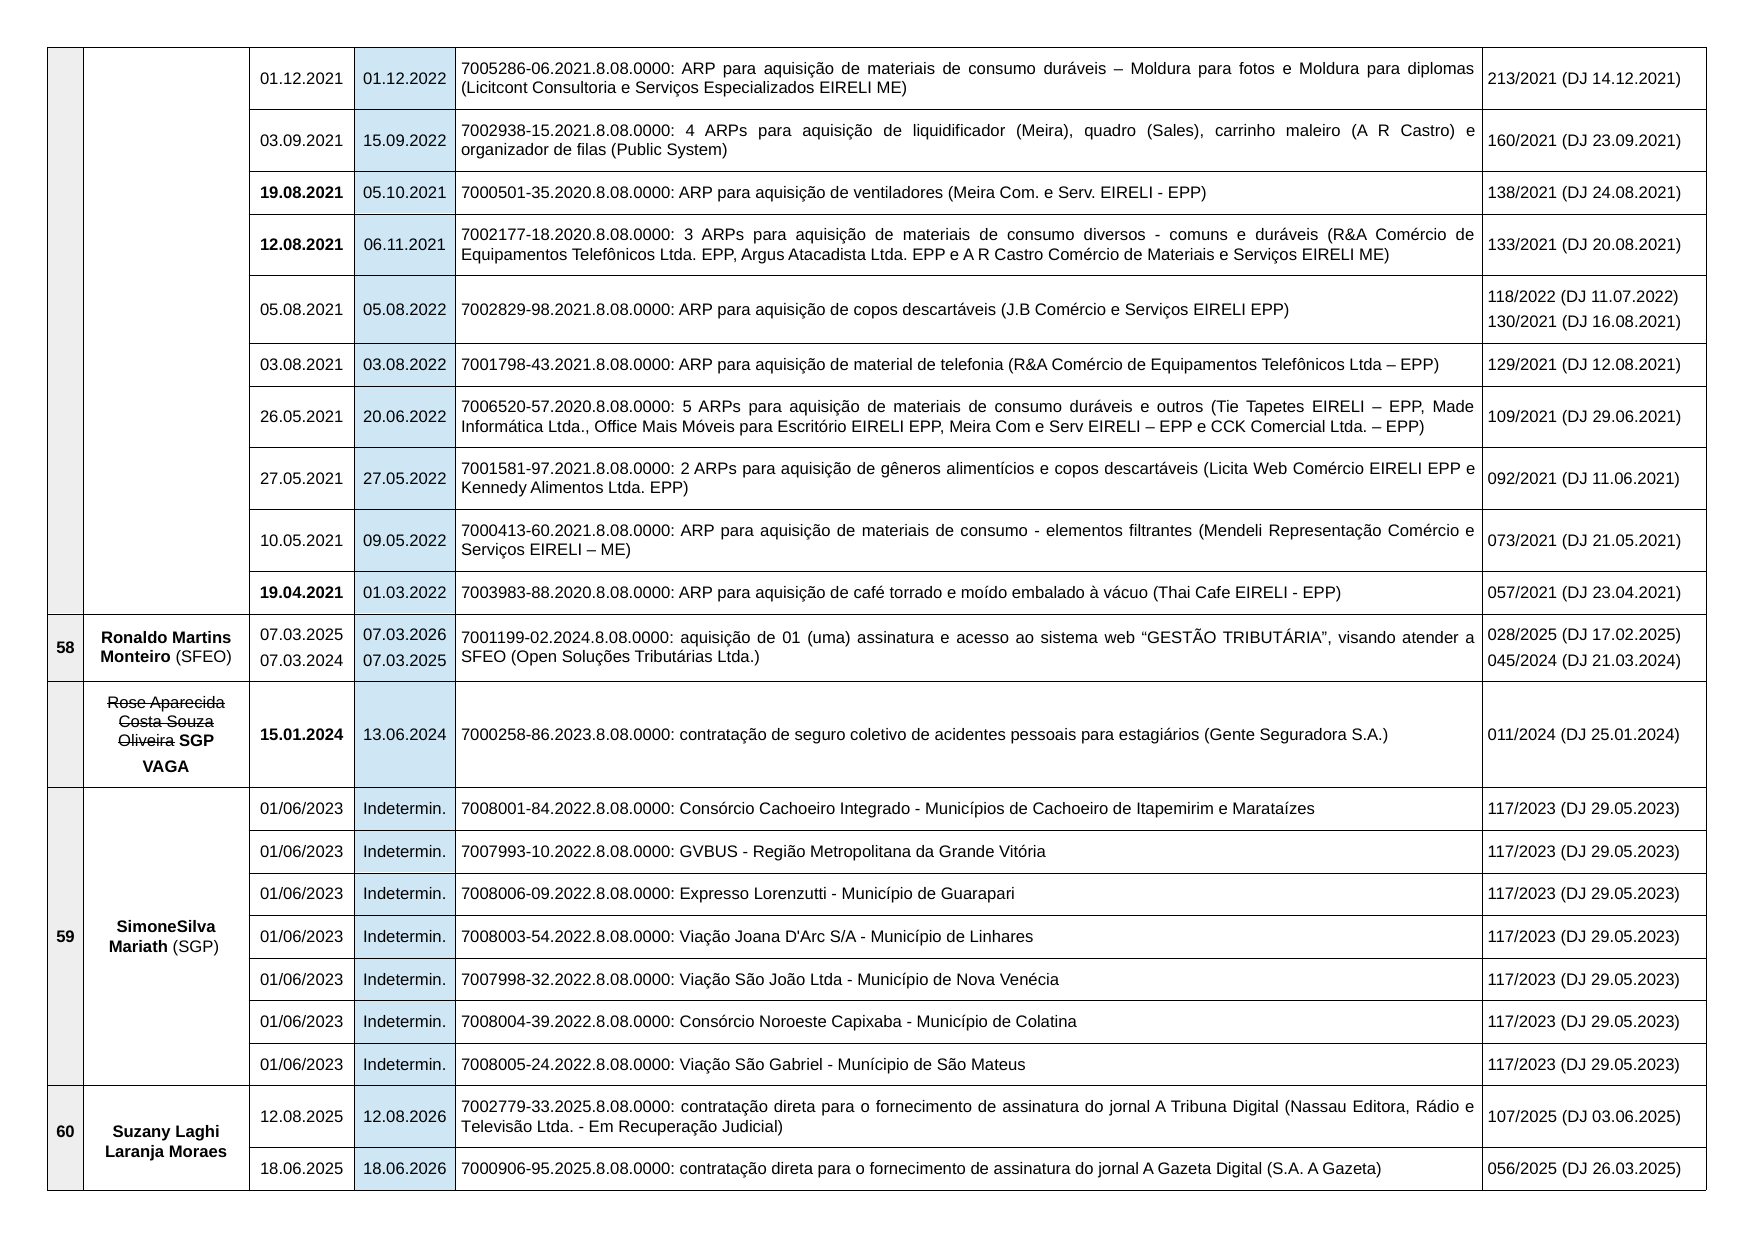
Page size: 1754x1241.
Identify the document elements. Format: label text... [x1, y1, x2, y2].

table_cell 01/06/2023 [250, 788, 354, 830]
table_cell 109/2021 (DJ 29.06.2021) [1483, 387, 1706, 447]
table_cell 03.09.2021 [250, 110, 354, 171]
table_cell 7008001-84.2022.8.08.0000: Consórcio Cachoeiro Integrado - Municípios de Cachoeiro de Itapemirim e Marataízes [456, 788, 1482, 830]
table_cell 05.10.2021 [355, 172, 455, 213]
table_cell Indetermin. [355, 874, 455, 915]
table_cell Indetermin. [355, 1001, 455, 1043]
table_cell 7007998-32.2022.8.08.0000: Viação São João Ltda - Município de Nova Venécia [456, 959, 1482, 1000]
table_cell 18.06.2026 [355, 1148, 455, 1190]
table_cell [48, 682, 83, 787]
table_cell 15.09.2022 [355, 110, 455, 171]
table_cell 7000501-35.2020.8.08.0000: ARP para aquisição de ventiladores (Meira Com. e Serv. EIRELI - EPP) [456, 172, 1482, 213]
table_cell 13.06.2024 [355, 682, 455, 787]
table_cell 01.12.2021 [250, 48, 354, 109]
table_cell 60 [48, 1086, 83, 1190]
table_cell 01/06/2023 [250, 874, 354, 915]
table_cell 7001199-02.2024.8.08.0000: aquisição de 01 (uma) assinatura e acesso ao sistema web “GESTÃO TRIBUTÁRIA”, visando atender a SFEO (Open Soluções Tributárias Ltda.) [456, 615, 1482, 681]
table_cell 15.01.2024 [250, 682, 354, 787]
table_cell 12.08.2025 [250, 1086, 354, 1147]
table_cell 20.06.2022 [355, 387, 455, 447]
table_cell Indetermin. [355, 916, 455, 958]
table_cell 06.11.2021 [355, 215, 455, 275]
table_cell 073/2021 (DJ 21.05.2021) [1483, 510, 1706, 571]
table_cell 7008005-24.2022.8.08.0000: Viação São Gabriel - Munícipio de São Mateus [456, 1044, 1482, 1085]
table_cell 27.05.2021 [250, 448, 354, 509]
table_cell 118/2022 (DJ 11.07.2022) 130/2021 (DJ 16.08.2021) [1483, 276, 1706, 343]
table_cell 117/2023 (DJ 29.05.2023) [1483, 916, 1706, 958]
table_cell Indetermin. [355, 831, 455, 872]
table_cell 117/2023 (DJ 29.05.2023) [1483, 788, 1706, 830]
table_cell 26.05.2021 [250, 387, 354, 447]
table_cell 01/06/2023 [250, 831, 354, 872]
table_cell 01/06/2023 [250, 1001, 354, 1043]
table_cell Rose Aparecida Costa Souza Oliveira SGP VAGA [84, 682, 249, 787]
table_cell 7000413-60.2021.8.08.0000: ARP para aquisição de materiais de consumo - elementos filtrantes (Mendeli Representação Comércio e Serviços EIRELI – ME) [456, 510, 1482, 571]
table_cell Ronaldo Martins Monteiro (SFEO) [84, 615, 249, 681]
table_cell 117/2023 (DJ 29.05.2023) [1483, 1001, 1706, 1043]
table_cell 03.08.2022 [355, 344, 455, 386]
table_cell 7000906-95.2025.8.08.0000: contratação direta para o fornecimento de assinatura do jornal A Gazeta Digital (S.A. A Gazeta) [456, 1148, 1482, 1190]
table_cell 7002829-98.2021.8.08.0000: ARP para aquisição de copos descartáveis (J.B Comércio e Serviços EIRELI EPP) [456, 276, 1482, 343]
table_cell 7001798-43.2021.8.08.0000: ARP para aquisição de material de telefonia (R&A Comércio de Equipamentos Telefônicos Ltda – EPP) [456, 344, 1482, 386]
table_cell Indetermin. [355, 788, 455, 830]
table_cell 10.05.2021 [250, 510, 354, 571]
table_cell 138/2021 (DJ 24.08.2021) [1483, 172, 1706, 213]
table_cell 01.12.2022 [355, 48, 455, 109]
table_cell 58 [48, 615, 83, 681]
table_cell 117/2023 (DJ 29.05.2023) [1483, 831, 1706, 872]
table_cell Indetermin. [355, 1044, 455, 1085]
table_cell 011/2024 (DJ 25.01.2024) [1483, 682, 1706, 787]
table_cell 028/2025 (DJ 17.02.2025) 045/2024 (DJ 21.03.2024) [1483, 615, 1706, 681]
table_cell 59 [48, 788, 83, 1085]
table_cell 7000258-86.2023.8.08.0000: contratação de seguro coletivo de acidentes pessoais para estagiários (Gente Seguradora S.A.) [456, 682, 1482, 787]
table_cell 117/2023 (DJ 29.05.2023) [1483, 874, 1706, 915]
table_cell 057/2021 (DJ 23.04.2021) [1483, 572, 1706, 613]
table_cell 7002177-18.2020.8.08.0000: 3 ARPs para aquisição de materiais de consumo diversos - comuns e duráveis (R&A Comércio de Equipamentos Telefônicos Ltda. EPP, Argus Atacadista Ltda. EPP e A R Castro Comércio de Materiais e Serviços EIRELI ME) [456, 215, 1482, 275]
table_cell 09.05.2022 [355, 510, 455, 571]
table_cell 19.08.2021 [250, 172, 354, 213]
table_cell 160/2021 (DJ 23.09.2021) [1483, 110, 1706, 171]
table_cell [84, 48, 249, 613]
table_cell 7006520-57.2020.8.08.0000: 5 ARPs para aquisição de materiais de consumo duráveis e outros (Tie Tapetes EIRELI – EPP, Made Informática Ltda., Office Mais Móveis para Escritório EIRELI EPP, Meira Com e Serv EIRELI – EPP e CCK Comercial Ltda. – EPP) [456, 387, 1482, 447]
table_cell 117/2023 (DJ 29.05.2023) [1483, 1044, 1706, 1085]
table_cell 133/2021 (DJ 20.08.2021) [1483, 215, 1706, 275]
table_cell 056/2025 (DJ 26.03.2025) [1483, 1148, 1706, 1190]
table_cell 092/2021 (DJ 11.06.2021) [1483, 448, 1706, 509]
table_cell 03.08.2021 [250, 344, 354, 386]
table_cell 7005286-06.2021.8.08.0000: ARP para aquisição de materiais de consumo duráveis – Moldura para fotos e Moldura para diplomas (Licitcont Consultoria e Serviços Especializados EIRELI ME) [456, 48, 1482, 109]
table_cell 129/2021 (DJ 12.08.2021) [1483, 344, 1706, 386]
table_cell 7008003-54.2022.8.08.0000: Viação Joana D'Arc S/A - Município de Linhares [456, 916, 1482, 958]
table_cell [48, 48, 83, 613]
table_cell 7003983-88.2020.8.08.0000: ARP para aquisição de café torrado e moído embalado à vácuo (Thai Cafe EIRELI - EPP) [456, 572, 1482, 613]
table_cell 01.03.2022 [355, 572, 455, 613]
table_cell 107/2025 (DJ 03.06.2025) [1483, 1086, 1706, 1147]
table_cell 27.05.2022 [355, 448, 455, 509]
table_cell Indetermin. [355, 959, 455, 1000]
table_cell 01/06/2023 [250, 916, 354, 958]
table_cell 117/2023 (DJ 29.05.2023) [1483, 959, 1706, 1000]
table_cell 213/2021 (DJ 14.12.2021) [1483, 48, 1706, 109]
table_cell 7002938-15.2021.8.08.0000: 4 ARPs para aquisição de liquidificador (Meira), quadro (Sales), carrinho maleiro (A R Castro) e organizador de filas (Public System) [456, 110, 1482, 171]
table_cell SimoneSilva Mariath (SGP) [84, 788, 249, 1085]
table_cell 18.06.2025 [250, 1148, 354, 1190]
table_cell 07.03.2025 07.03.2024 [250, 615, 354, 681]
table_cell 7008006-09.2022.8.08.0000: Expresso Lorenzutti - Município de Guarapari [456, 874, 1482, 915]
table_cell 7008004-39.2022.8.08.0000: Consórcio Noroeste Capixaba - Município de Colatina [456, 1001, 1482, 1043]
table_cell 12.08.2021 [250, 215, 354, 275]
table_cell 19.04.2021 [250, 572, 354, 613]
table_cell 07.03.2026 07.03.2025 [355, 615, 455, 681]
table_cell 7002779-33.2025.8.08.0000: contratação direta para o fornecimento de assinatura do jornal A Tribuna Digital (Nassau Editora, Rádio e Televisão Ltda. - Em Recuperação Judicial) [456, 1086, 1482, 1147]
table_cell 7001581-97.2021.8.08.0000: 2 ARPs para aquisição de gêneros alimentícios e copos descartáveis (Licita Web Comércio EIRELI EPP e Kennedy Alimentos Ltda. EPP) [456, 448, 1482, 509]
table_cell 7007993-10.2022.8.08.0000: GVBUS - Região Metropolitana da Grande Vitória [456, 831, 1482, 872]
table_cell Suzany Laghi Laranja Moraes [84, 1086, 249, 1190]
table_cell 01/06/2023 [250, 959, 354, 1000]
table_cell 01/06/2023 [250, 1044, 354, 1085]
table_cell 05.08.2021 [250, 276, 354, 343]
table_cell 05.08.2022 [355, 276, 455, 343]
table_cell 12.08.2026 [355, 1086, 455, 1147]
